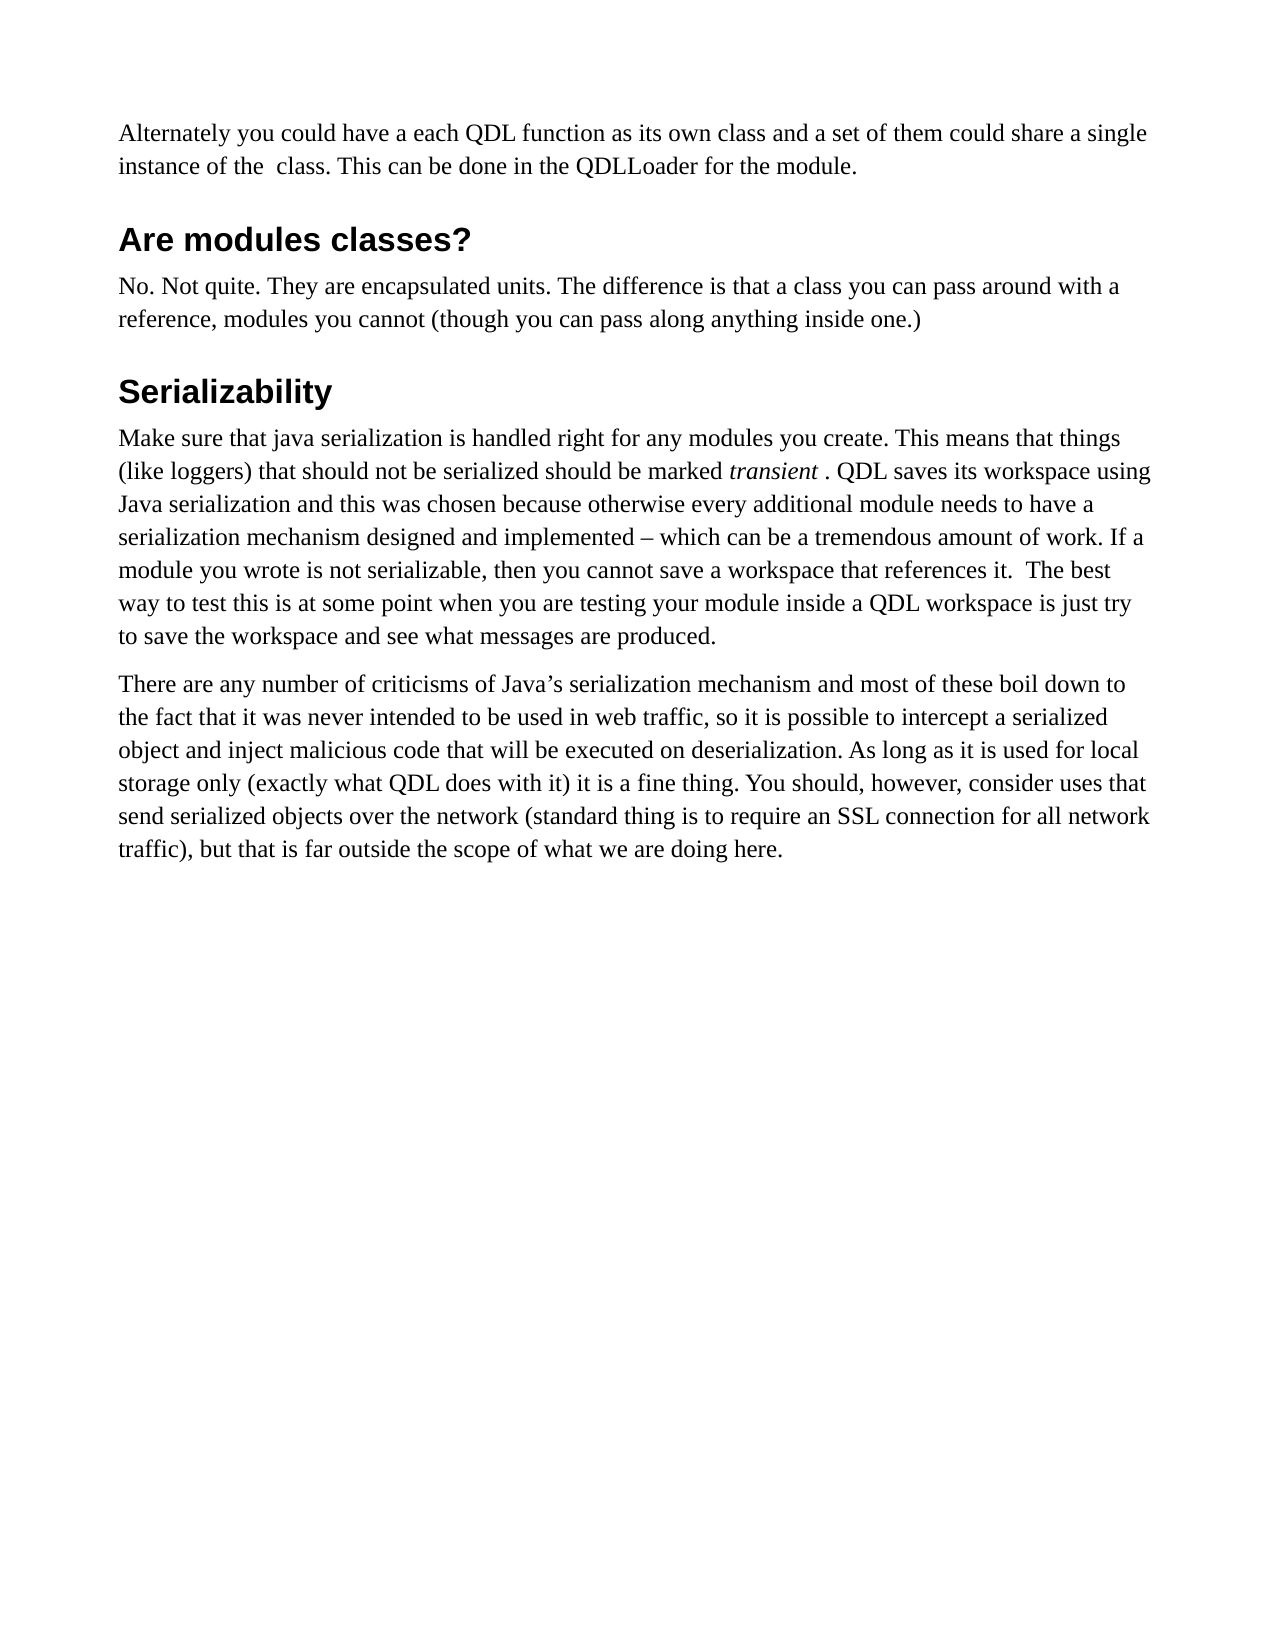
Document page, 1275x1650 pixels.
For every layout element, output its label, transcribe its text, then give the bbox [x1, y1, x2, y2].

subtitle Are modules classes? [118, 219, 1157, 258]
text There are any number of criticisms of Java’s serialization mechanism and most of these boil down to the fact that it was never intended to be used in web traffic, so it is possible to intercept a serialized object and inject malicious code that will be executed on deserialization. As long as it is used for local storage only (exactly what QDL does with it) it is a fine thing. You should, however, consider uses that send serialized objects over the network (standard thing is to require an SSL connection for all network traffic), but that is far outside the scope of what we are doing here. [118, 669, 1157, 863]
subtitle Serializability [118, 372, 1157, 411]
text Make sure that java serialization is handled right for any modules you create. This means that things (like loggers) that should not be serialized should be marked transient . QDL saves its workspace using Java serialization and this was chosen because otherwise every additional module needs to have a serialization mechanism designed and implemented – which can be a tremendous amount of work. If a module you wrote is not serializable, then you cannot save a workspace that references it. The best way to test this is at some point when you are testing your module inside a QDL workspace is just try to save the workspace and see what messages are produced. [118, 423, 1157, 650]
text Alternately you could have a each QDL function as its own class and a set of them could share a single instance of the class. This can be done in the QDLLoader for the module. [118, 118, 1157, 180]
text No. Not quite. They are encapsulated units. The difference is that a class you can pass around with a reference, modules you cannot (though you can pass along anything inside one.) [118, 271, 1157, 332]
